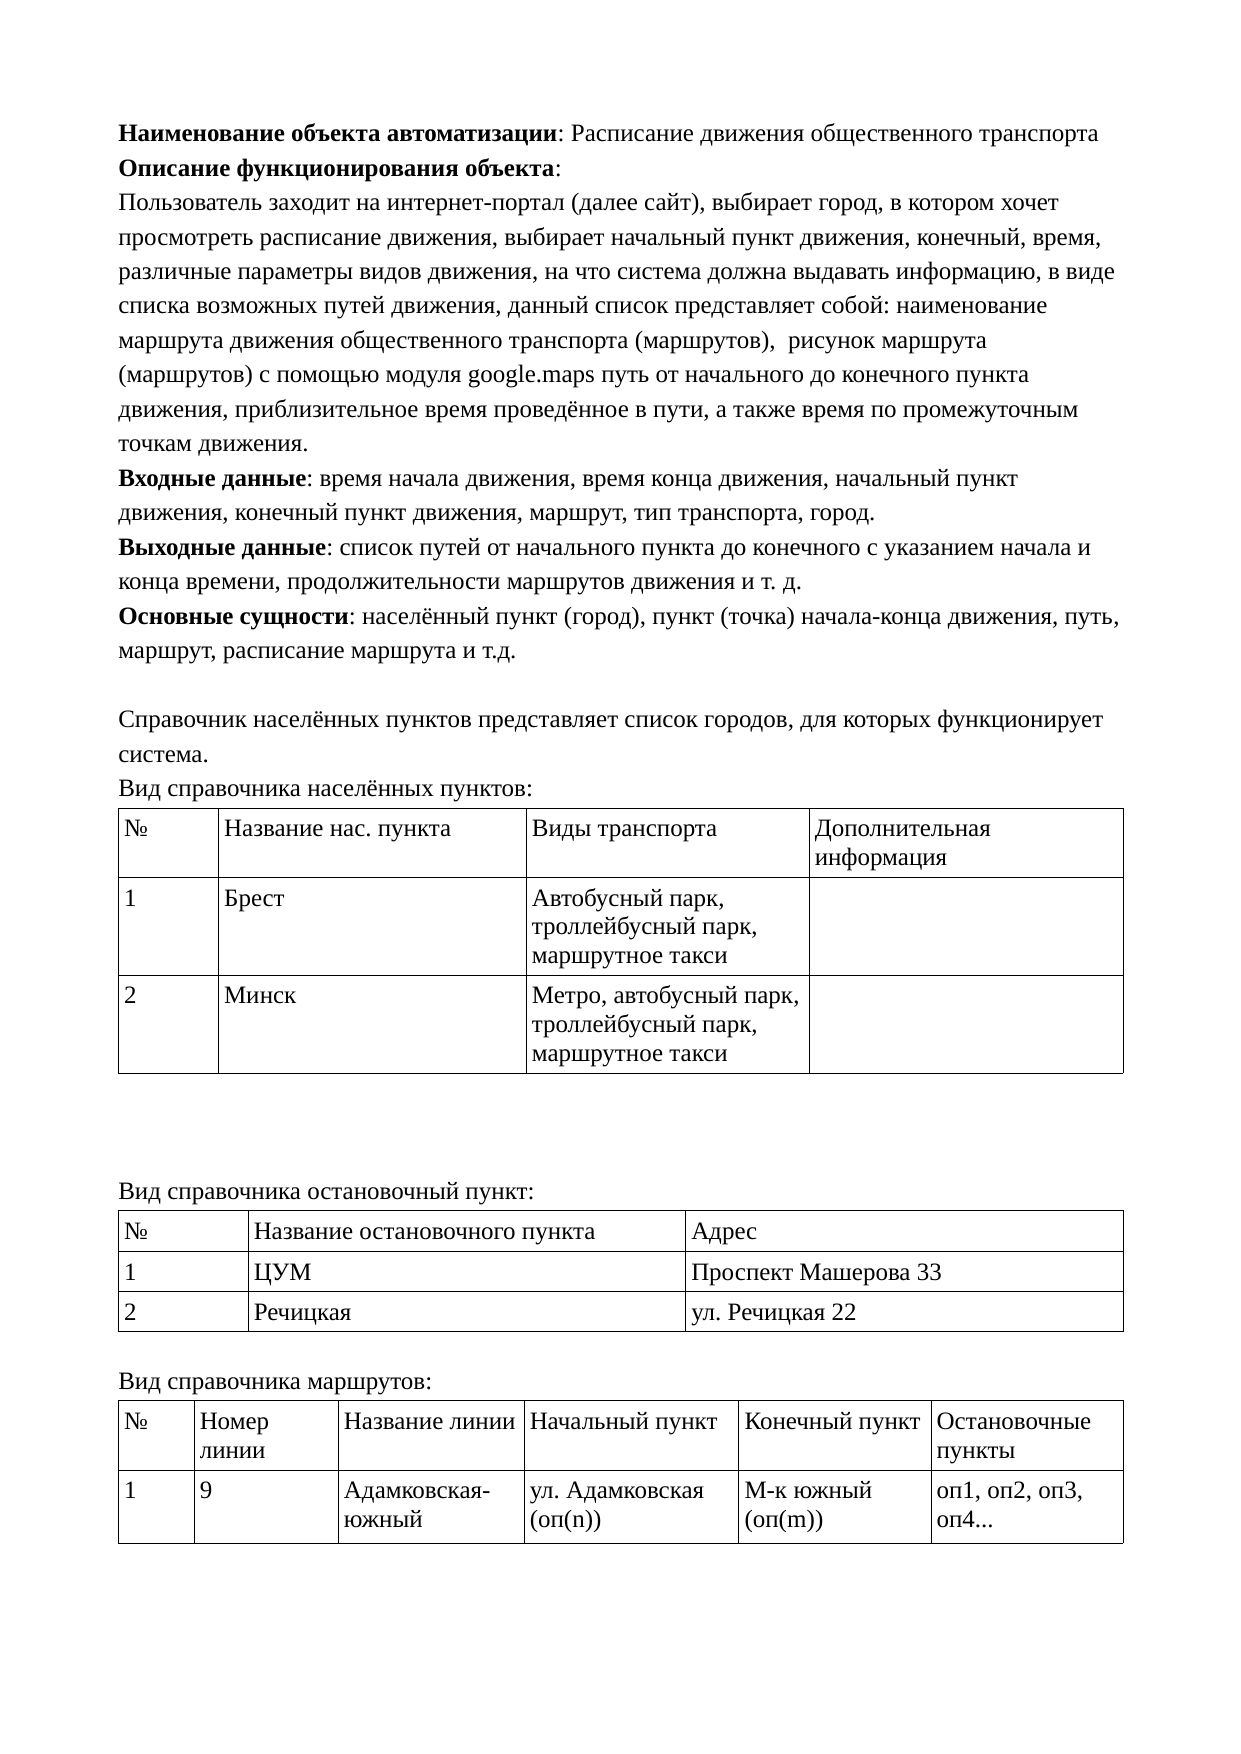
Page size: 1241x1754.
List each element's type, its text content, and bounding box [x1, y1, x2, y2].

table_cell 1 [119, 1252, 248, 1291]
table_header Остановочные пункты [932, 1401, 1123, 1469]
table_cell Адамковская-южный [339, 1471, 524, 1543]
table_header Начальный пункт [525, 1401, 738, 1469]
table_cell Минск [219, 976, 526, 1072]
text Описание функционирования объекта: [118, 153, 1122, 181]
table_cell 1 [119, 878, 218, 974]
table_cell [810, 976, 1123, 1072]
table_cell 2 [119, 1292, 248, 1331]
text Вид справочника остановочный пункт: [118, 1176, 1122, 1205]
table_header Виды транспорта [527, 809, 809, 877]
table_cell Проспект Машерова 33 [686, 1252, 1123, 1291]
table_cell Речицкая [249, 1292, 685, 1331]
table_header Адрес [686, 1211, 1123, 1251]
table_header Название остановочного пункта [249, 1211, 685, 1251]
text Выходные данные: список путей от начального пункта до конечного с указанием начала и конца времени, продолжительности маршрутов движения и т. д. [118, 532, 1122, 595]
table_cell Брест [219, 878, 526, 974]
table_header Дополнительная информация [810, 809, 1123, 877]
table_header Конечный пункт [739, 1401, 931, 1469]
text Входные данные: время начала движения, время конца движения, начальный пункт движения, конечный пункт движения, маршрут, тип транспорта, город. [118, 463, 1122, 526]
table_header № [119, 809, 218, 877]
table_header Номер линии [195, 1401, 338, 1469]
table_cell М-к южный (оп(m)) [739, 1471, 931, 1543]
table_cell ул. Адамковская (оп(n)) [525, 1471, 738, 1543]
table_header № [119, 1211, 248, 1251]
table_cell Метро, автобусный парк, троллейбусный парк, маршрутное такси [527, 976, 809, 1072]
table_cell 9 [195, 1471, 338, 1543]
table_cell 1 [119, 1471, 194, 1543]
text Справочник населённых пунктов представляет список городов, для которых функционирует система. [118, 704, 1122, 767]
text Вид справочника населённых пунктов: [118, 773, 1122, 802]
text Вид справочника маршрутов: [118, 1366, 1122, 1395]
table_header Название линии [339, 1401, 524, 1469]
table_cell 2 [119, 976, 218, 1072]
table_header № [119, 1401, 194, 1469]
text Основные сущности: населённый пункт (город), пункт (точка) начала-конца движения, путь, маршрут, расписание маршрута и т.д. [118, 601, 1122, 664]
table_cell ЦУМ [249, 1252, 685, 1291]
table_cell ул. Речицкая 22 [686, 1292, 1123, 1331]
table_cell [810, 878, 1123, 974]
table_header Название нас. пункта [219, 809, 526, 877]
text Наименование объекта автоматизации: Расписание движения общественного транспорта [118, 118, 1122, 147]
text Пользователь заходит на интернет-портал (далее сайт), выбирает город, в котором хочет просмотреть расписание движения, выбирает начальный пункт движения, конечный, время, различные параметры видов движения, на что система должна выдавать информацию, в виде списка возможных путей движения, данный список представляет собой: наименование маршрута движения общественного транспорта (маршрутов), рисунок маршрута (маршрутов) с помощью модуля google.maps путь от начального до конечного пункта движения, приблизительное время проведённое в пути, а также время по промежуточным точкам движения. [118, 187, 1122, 457]
table_cell оп1, оп2, оп3, оп4... [932, 1471, 1123, 1543]
table_cell Автобусный парк, троллейбусный парк, маршрутное такси [527, 878, 809, 974]
